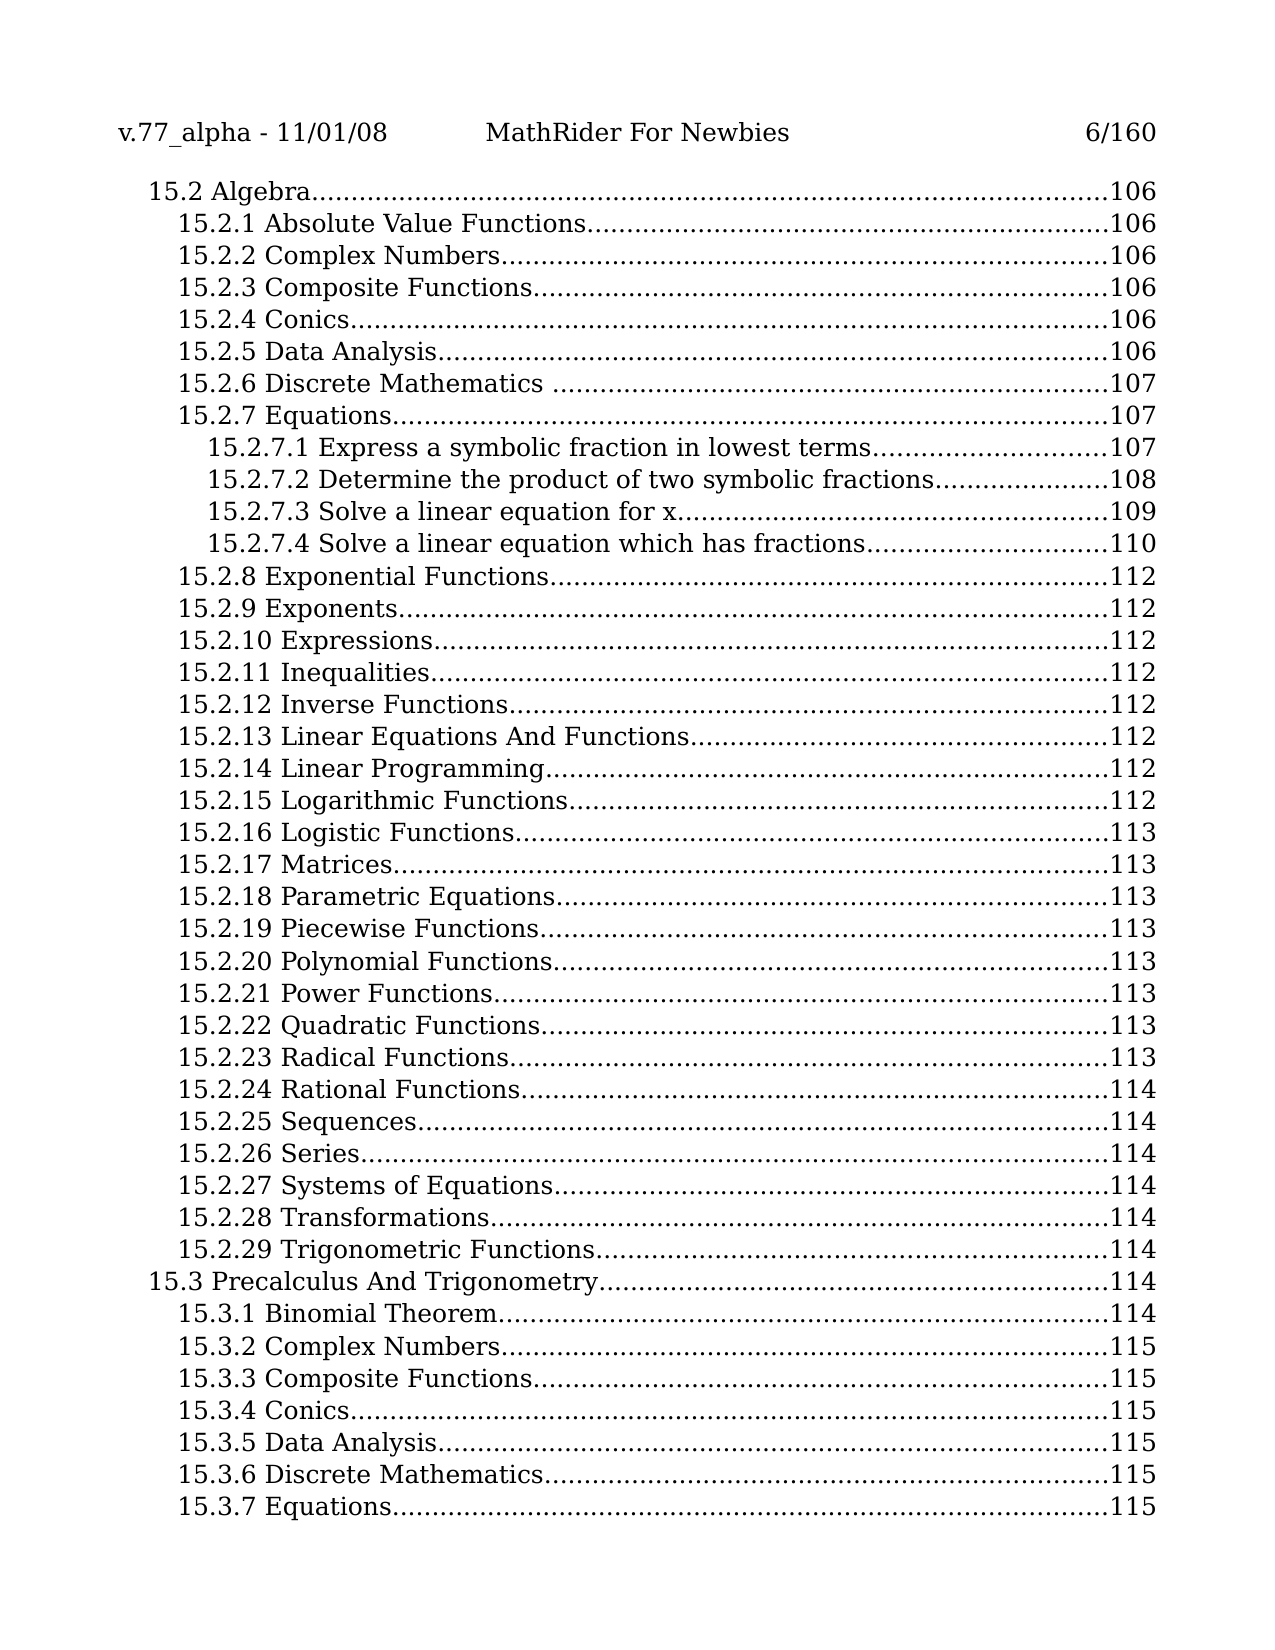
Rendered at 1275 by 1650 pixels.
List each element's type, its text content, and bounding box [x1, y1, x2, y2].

text 15.2.4 Conics 106 [177, 305, 1157, 334]
text 15.2.7.1 Express a symbolic fraction in lowest terms 107 [207, 433, 1157, 463]
text 15.2.25 Sequences 114 [177, 1107, 1157, 1136]
text 15.3.1 Binomial Theorem 114 [177, 1300, 1157, 1329]
text 15.2.22 Quadratic Functions 113 [177, 1011, 1157, 1040]
text 15.2.7.3 Solve a linear equation for x 109 [207, 498, 1157, 527]
text 15.2.26 Series 114 [177, 1139, 1157, 1168]
text 15.2.24 Rational Functions 114 [177, 1075, 1157, 1104]
text 15.3.3 Composite Functions 115 [177, 1364, 1157, 1393]
text 15.3.6 Discrete Mathematics 115 [177, 1460, 1157, 1489]
text 15.2.10 Expressions 112 [177, 626, 1157, 655]
text 15.3 Precalculus And Trigonometry 114 [148, 1268, 1157, 1297]
text 15.2.5 Data Analysis 106 [177, 337, 1157, 366]
text 15.2.3 Composite Functions 106 [177, 273, 1157, 302]
text 15.2.17 Matrices 113 [177, 851, 1157, 880]
text 15.2.6 Discrete Mathematics 107 [177, 369, 1157, 398]
text 15.2.2 Complex Numbers 106 [177, 241, 1157, 270]
text 15.2.14 Linear Programming 112 [177, 754, 1157, 783]
text 15.3.7 Equations 115 [177, 1492, 1157, 1521]
text 15.2.29 Trigonometric Functions 114 [177, 1236, 1157, 1265]
text 15.3.5 Data Analysis 115 [177, 1428, 1157, 1457]
text 15.2.21 Power Functions 113 [177, 979, 1157, 1008]
text 15.2.15 Logarithmic Functions 112 [177, 786, 1157, 816]
text 15.3.4 Conics 115 [177, 1396, 1157, 1425]
text 15.2.18 Parametric Equations 113 [177, 883, 1157, 912]
text 15.2.8 Exponential Functions 112 [177, 562, 1157, 591]
text 15.2.7 Equations 107 [177, 401, 1157, 431]
text 15.2.11 Inequalities 112 [177, 658, 1157, 687]
text 15.2.7.4 Solve a linear equation which has fractions 110 [207, 530, 1157, 559]
text 15.2.1 Absolute Value Functions 106 [177, 209, 1157, 238]
text 15.2.7.2 Determine the product of two symbolic fractions 108 [207, 466, 1157, 495]
text 15.3.2 Complex Numbers 115 [177, 1332, 1157, 1361]
text 15.2.12 Inverse Functions 112 [177, 690, 1157, 719]
text 15.2.19 Piecewise Functions 113 [177, 915, 1157, 944]
text 15.2.28 Transformations 114 [177, 1203, 1157, 1233]
text 15.2.9 Exponents 112 [177, 594, 1157, 623]
text 15.2 Algebra 106 [148, 177, 1157, 206]
text 15.2.13 Linear Equations And Functions 112 [177, 722, 1157, 751]
text 15.2.23 Radical Functions 113 [177, 1043, 1157, 1072]
text 15.2.20 Polynomial Functions 113 [177, 947, 1157, 976]
text 15.2.16 Logistic Functions 113 [177, 818, 1157, 848]
text 15.2.27 Systems of Equations 114 [177, 1171, 1157, 1201]
